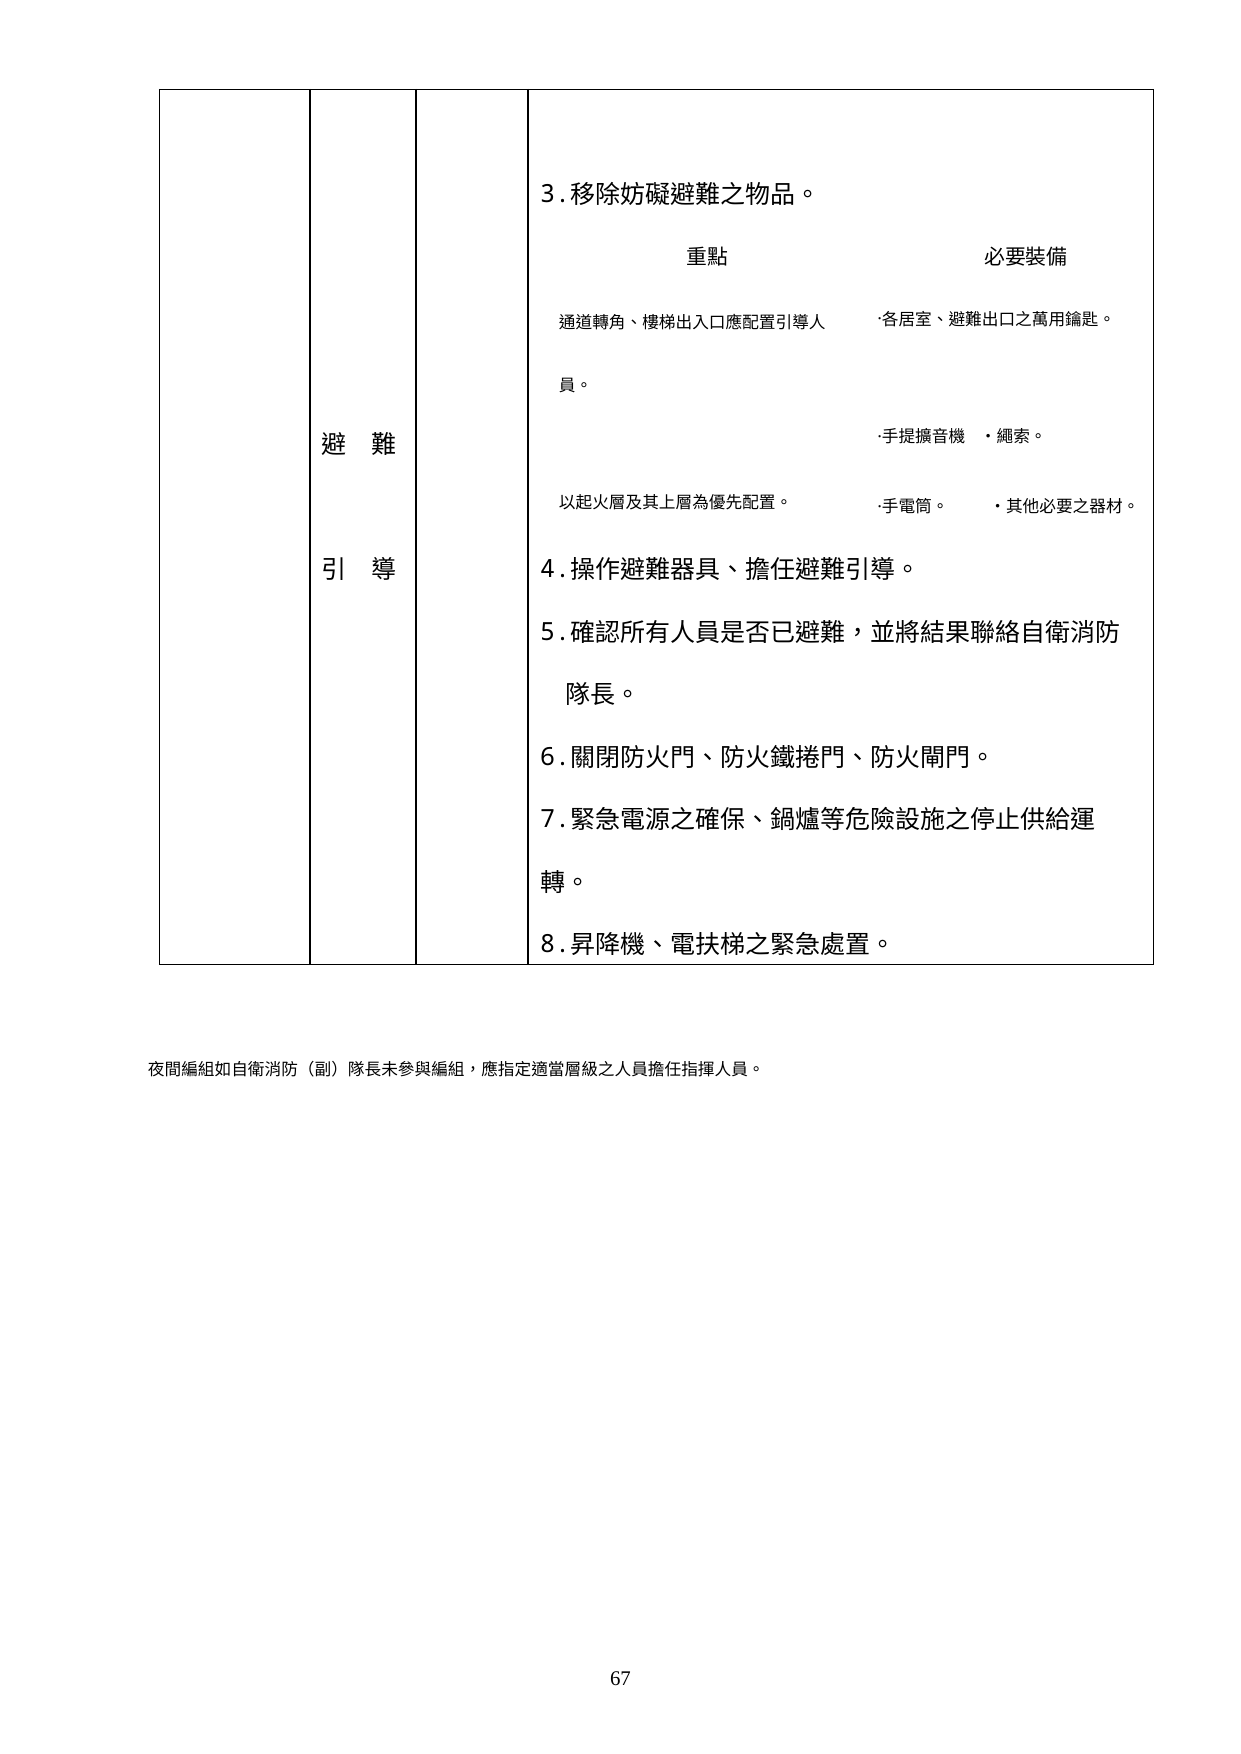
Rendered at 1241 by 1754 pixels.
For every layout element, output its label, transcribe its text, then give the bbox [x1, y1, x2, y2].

table_cell [160, 90, 309, 964]
table_cell 避 難 引 導 [311, 90, 415, 964]
table_header 重點 [548, 214, 866, 276]
table_cell ‧各居室、避難出口之萬用鑰匙。 ‧手提擴音機 ‧繩索。 ‧手電筒。 ‧其他必要之器材。 [866, 276, 1153, 526]
table_header 必要裝備 [866, 214, 1153, 276]
table_cell 3.移除妨礙避難之物品。 4.操作避難器具、擔任避難引導。 5.確認所有人員是否已避難，並將結果聯絡自衛消防隊長。 6.關閉防火門、防火鐵捲門、防火閘門。 7.緊急電源之確保、鍋爐等危險設施之停止供給運轉。 8.昇降機、電扶梯之緊急處置。 [529, 90, 1153, 964]
table_cell 通道轉角、樓梯出入口應配置引導人員。 以起火層及其上層為優先配置。 [548, 276, 866, 526]
text 夜間編組如自衛消防（副）隊長未參與編組，應指定適當層級之人員擔任指揮人員。 [148, 1026, 1092, 1089]
table_cell [417, 90, 527, 964]
